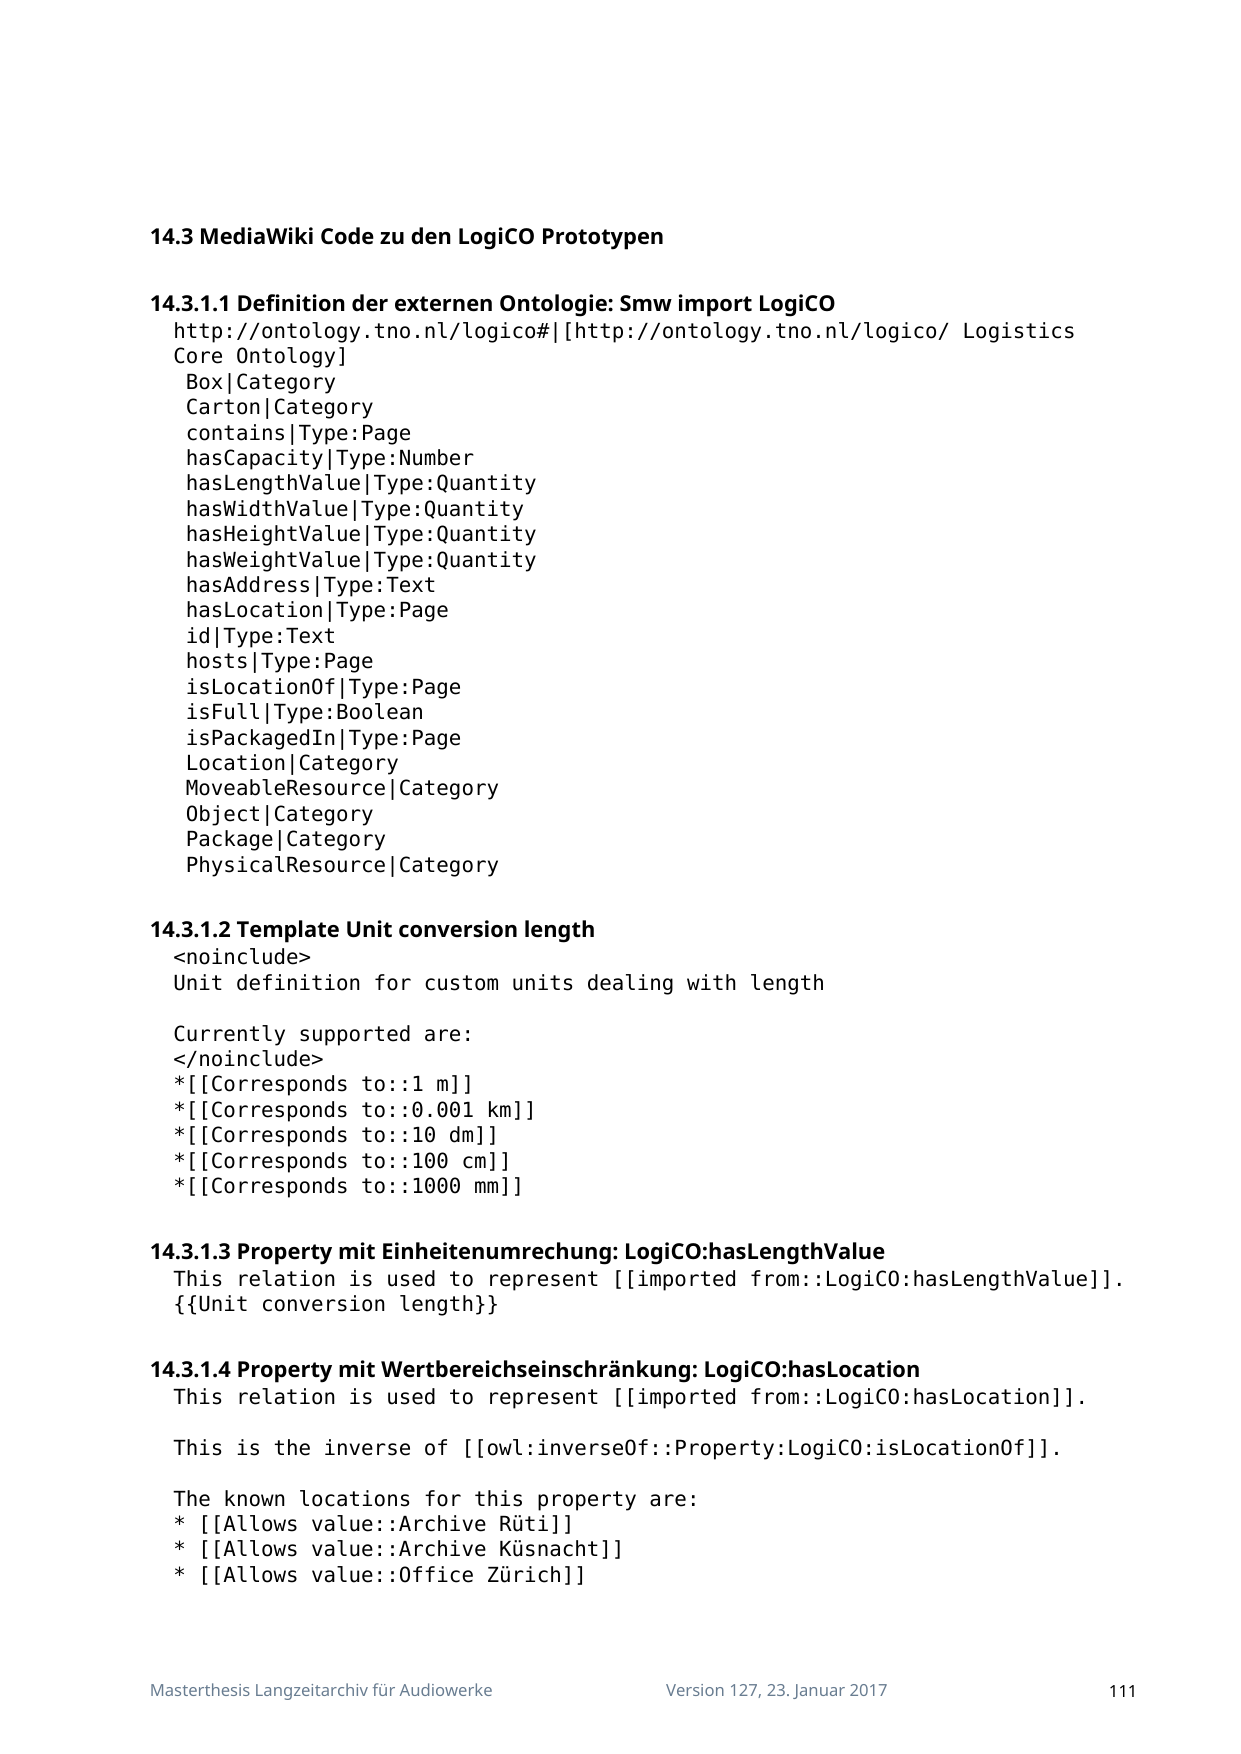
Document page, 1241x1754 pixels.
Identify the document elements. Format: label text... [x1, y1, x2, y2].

text Currently supported are: [173, 1020, 1136, 1046]
text This relation is used to represent [[imported from::LogiCO:hasLocation]]. [173, 1384, 1136, 1409]
text *[[Corresponds to::10 dm]] [173, 1122, 1136, 1147]
subtitle Definition der externen Ontologie: Smw import LogiCO [149, 288, 1136, 318]
text Object|Category [173, 801, 1136, 826]
text Box|Category [173, 368, 1136, 394]
text hasAddress|Type:Text [173, 572, 1136, 597]
text MoveableResource|Category [173, 775, 1136, 801]
text hasLocation|Type:Page [173, 597, 1136, 623]
text <noinclude> [173, 944, 1136, 969]
text *[[Corresponds to::1000 mm]] [173, 1173, 1136, 1198]
subtitle Property mit Wertbereichseinschränkung: LogiCO:hasLocation [149, 1354, 1136, 1384]
text Unit definition for custom units dealing with length [173, 969, 1136, 995]
subtitle MediaWiki Code zu den LogiCO Prototypen [149, 221, 1136, 250]
text hosts|Type:Page [173, 648, 1136, 673]
text hasHeightValue|Type:Quantity [173, 521, 1136, 546]
text *[[Corresponds to::100 cm]] [173, 1147, 1136, 1173]
text * [[Allows value::Archive Küsnacht]] [173, 1536, 1136, 1562]
text hasLengthValue|Type:Quantity [173, 470, 1136, 496]
text isFull|Type:Boolean [173, 699, 1136, 724]
text hasWidthValue|Type:Quantity [173, 496, 1136, 521]
text contains|Type:Page [173, 419, 1136, 445]
text PhysicalResource|Category [173, 851, 1136, 877]
text * [[Allows value::Office Zürich]] [173, 1562, 1136, 1587]
text Package|Category [173, 826, 1136, 851]
text The known locations for this property are: [173, 1485, 1136, 1511]
text http://ontology.tno.nl/logico#|[http://ontology.tno.nl/logico/ Logistics Core Ontology] [173, 318, 1136, 368]
subtitle Property mit Einheitenumrechung: LogiCO:hasLengthValue [149, 1236, 1136, 1266]
text This is the inverse of [[owl:inverseOf::Property:LogiCO:isLocationOf]]. [173, 1434, 1136, 1460]
text </noinclude> [173, 1046, 1136, 1071]
text id|Type:Text [173, 623, 1136, 648]
text This relation is used to represent [[imported from::LogiCO:hasLengthValue]]. [173, 1266, 1136, 1291]
text * [[Allows value::Archive Rüti]] [173, 1511, 1136, 1536]
text *[[Corresponds to::1 m]] [173, 1071, 1136, 1097]
text isPackagedIn|Type:Page [173, 724, 1136, 750]
text {{Unit conversion length}} [173, 1291, 1136, 1316]
text isLocationOf|Type:Page [173, 673, 1136, 699]
text Carton|Category [173, 394, 1136, 419]
text Location|Category [173, 750, 1136, 775]
subtitle Template Unit conversion length [149, 914, 1136, 944]
text hasCapacity|Type:Number [173, 445, 1136, 470]
text hasWeightValue|Type:Quantity [173, 546, 1136, 572]
text *[[Corresponds to::0.001 km]] [173, 1097, 1136, 1122]
